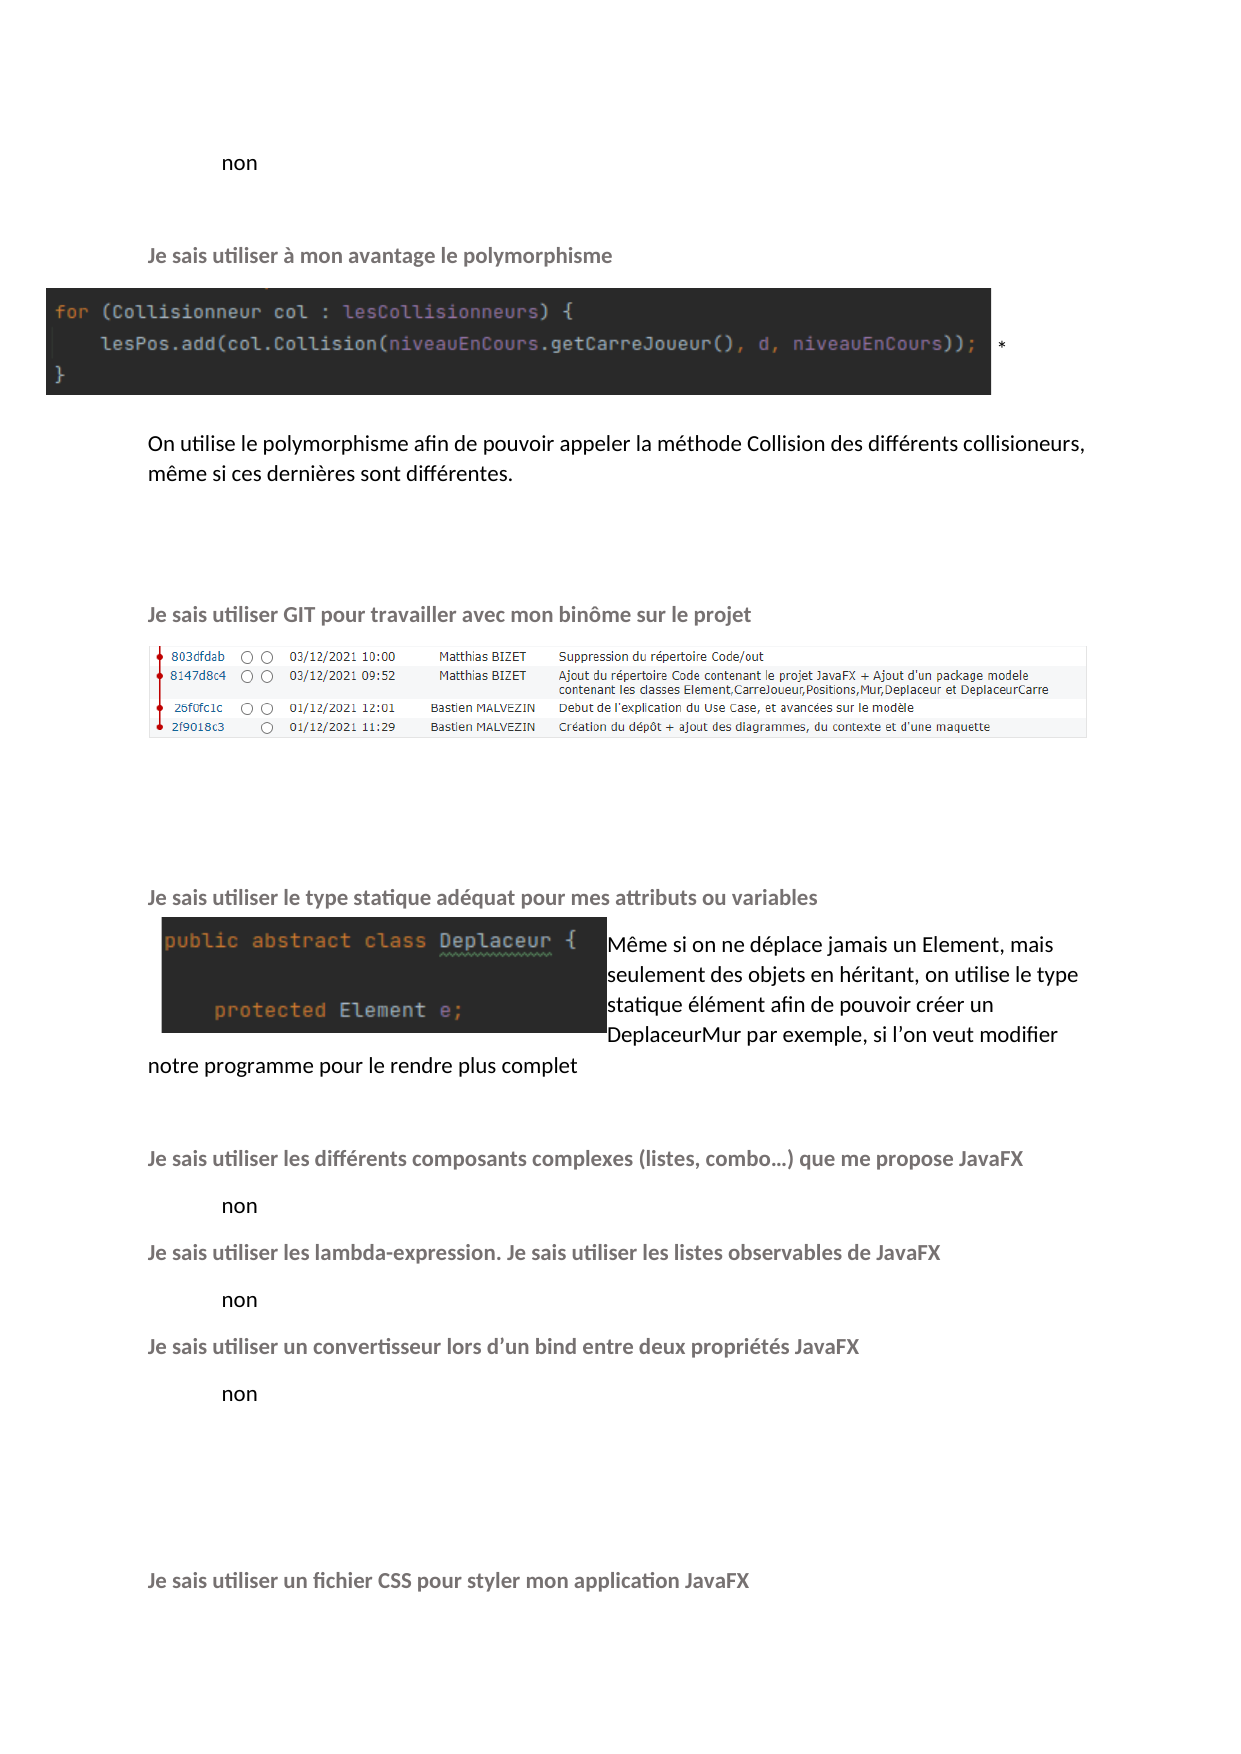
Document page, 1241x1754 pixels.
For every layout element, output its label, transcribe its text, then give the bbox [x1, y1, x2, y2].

text Je sais utiliser un convertisseur lors d’un bind entre deux propriétés JavaFX [148, 1332, 1093, 1360]
text Je sais utiliser les lambda-expression. Je sais utiliser les listes observables de JavaFX [148, 1238, 1093, 1266]
text Je sais utiliser GIT pour travailler avec mon binôme sur le projet [148, 600, 1093, 628]
text Je sais utiliser un fichier CSS pour styler mon application JavaFX [148, 1566, 1093, 1594]
text Je sais utiliser à mon avantage le polymorphisme [148, 241, 1093, 269]
picture [161, 917, 607, 1033]
text * [992, 335, 1093, 363]
text Même si on ne déplace jamais un Element, mais seulement des objets en héritant, on utilise le type statique élément afin de pouvoir créer un DeplaceurMur par exemple, si l’on veut modifier notre programme pour le rendre plus complet [148, 930, 1093, 1079]
text Je sais utiliser les différents composants complexes (listes, combo…) que me propose JavaFX [148, 1144, 1093, 1173]
text On utilise le polymorphisme afin de pouvoir appeler la méthode Collision des différents collisioneurs, même si ces dernières sont différentes. [148, 429, 1093, 487]
text non [148, 1379, 1093, 1407]
text Je sais utiliser le type statique adéquat pour mes attributs ou variables [148, 883, 1093, 911]
text non [148, 148, 1093, 176]
picture [46, 288, 992, 395]
text non [148, 1285, 1093, 1313]
text non [148, 1191, 1093, 1219]
picture [147, 646, 1093, 744]
